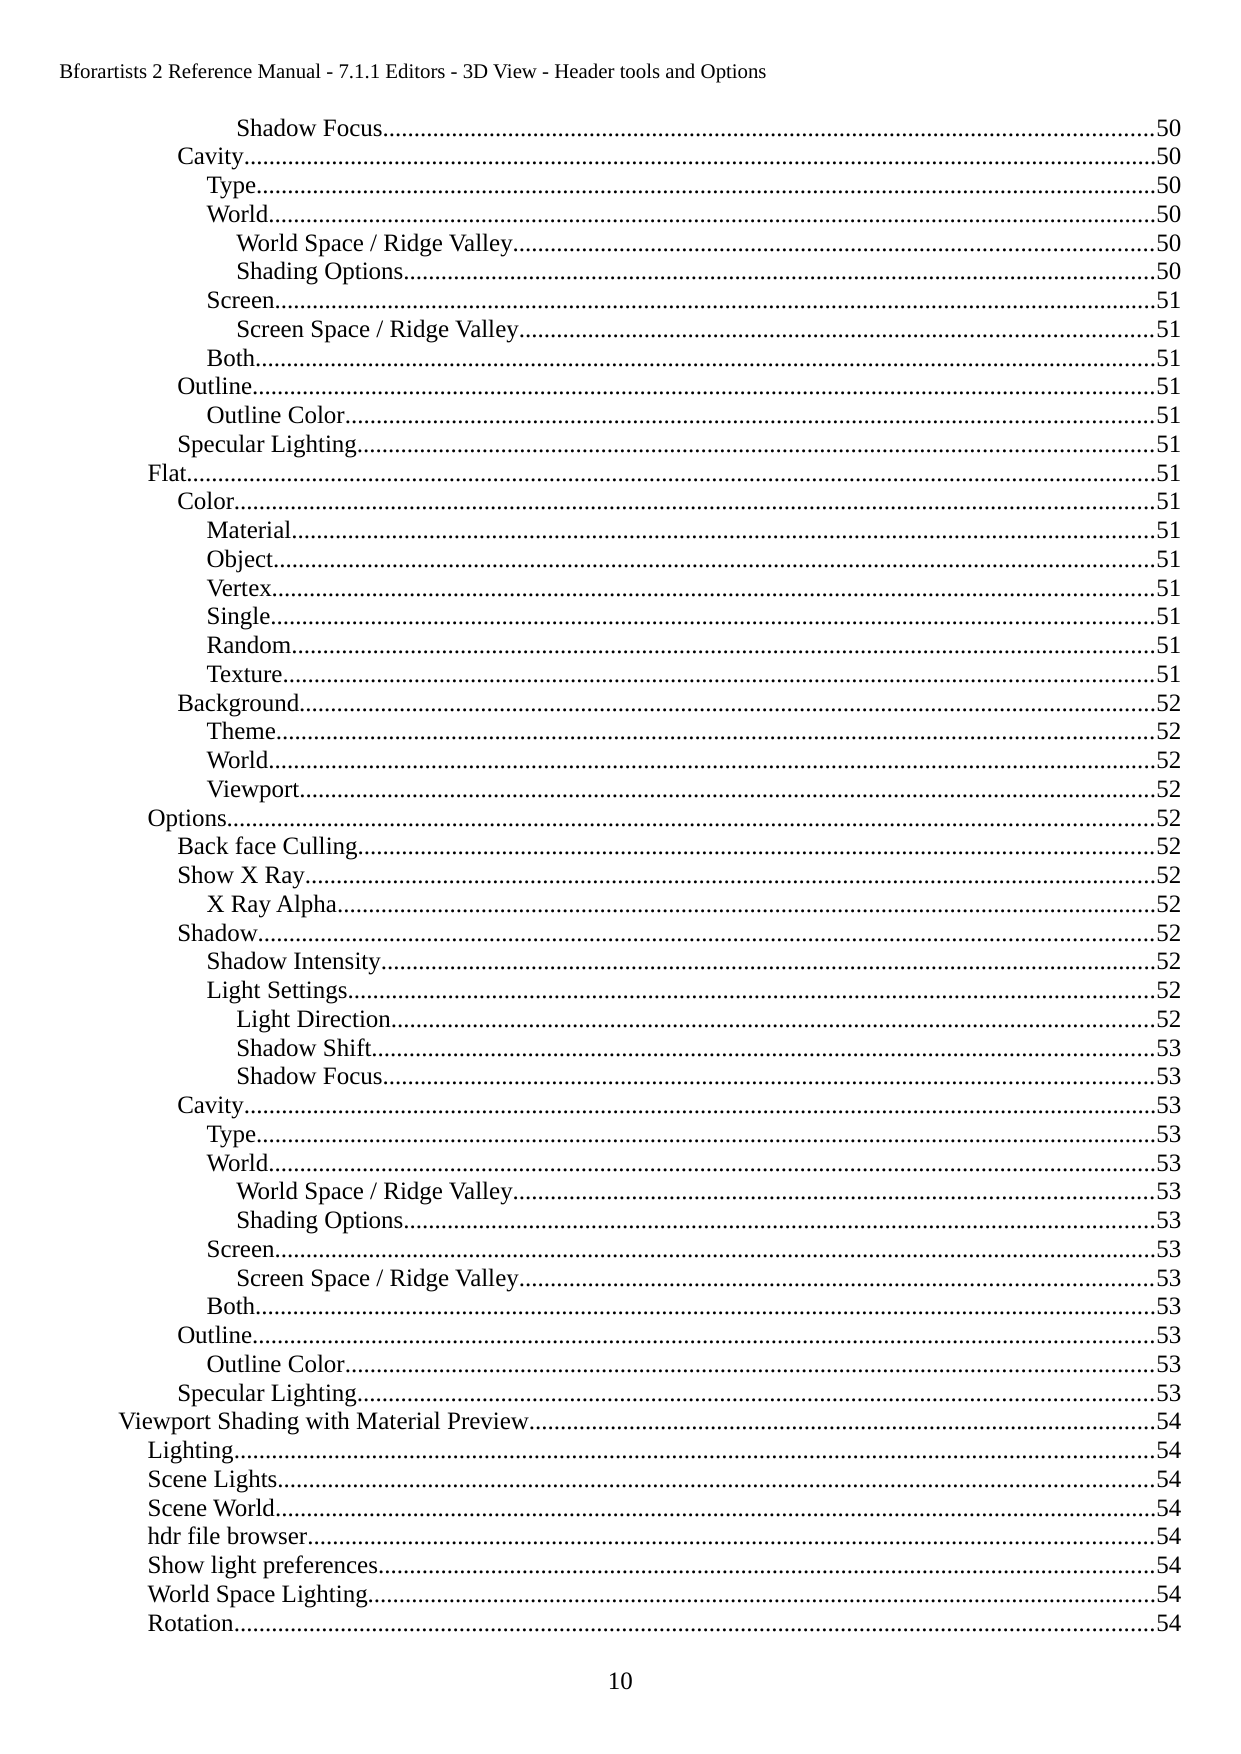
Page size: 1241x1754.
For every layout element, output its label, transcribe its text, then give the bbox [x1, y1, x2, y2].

text Shadow 52 [177, 918, 1181, 946]
text Background 52 [177, 688, 1181, 716]
text X Ray Alpha 52 [206, 889, 1181, 918]
text hdr file browser 54 [147, 1521, 1181, 1550]
text World Space / Ridge Valley 50 [236, 228, 1181, 256]
text Specular Lighting 53 [177, 1378, 1181, 1406]
text Specular Lighting 51 [177, 429, 1181, 458]
text World Space Lighting 54 [147, 1579, 1181, 1608]
text Outline 53 [177, 1320, 1181, 1349]
text Object 51 [206, 544, 1181, 573]
text World 52 [206, 745, 1181, 774]
text Texture 51 [206, 659, 1181, 688]
text Cavity 50 [177, 141, 1181, 170]
text Screen Space / Ridge Valley 53 [236, 1263, 1181, 1291]
text Type 53 [206, 1119, 1181, 1148]
text Both 53 [206, 1291, 1181, 1320]
text Viewport Shading with Material Preview 54 [118, 1406, 1181, 1435]
text Color 51 [177, 486, 1181, 515]
text Outline Color 51 [206, 400, 1181, 429]
text Scene World 54 [147, 1493, 1181, 1521]
text Back face Culling 52 [177, 831, 1181, 860]
text Scene Lights 54 [147, 1464, 1181, 1493]
text Single 51 [206, 601, 1181, 630]
text Shading Options 50 [236, 256, 1181, 285]
text Lighting 54 [147, 1435, 1181, 1464]
text Outline Color 53 [206, 1349, 1181, 1378]
text Flat 51 [147, 458, 1181, 486]
text World Space / Ridge Valley 53 [236, 1176, 1181, 1205]
text Show X Ray 52 [177, 860, 1181, 889]
text Show light preferences 54 [147, 1550, 1181, 1579]
text Viewport 52 [206, 774, 1181, 803]
text Shadow Intensity 52 [206, 946, 1181, 975]
text Rotation 54 [147, 1608, 1181, 1636]
text Screen 53 [206, 1234, 1181, 1263]
text Outline 51 [177, 371, 1181, 400]
text Light Direction 52 [236, 1004, 1181, 1033]
text Vertex 51 [206, 573, 1181, 601]
text Screen Space / Ridge Valley 51 [236, 314, 1181, 343]
text Options 52 [147, 803, 1181, 831]
text Light Settings 52 [206, 975, 1181, 1004]
text Shadow Shift 53 [236, 1033, 1181, 1061]
text Shadow Focus 53 [236, 1061, 1181, 1090]
text World 50 [206, 199, 1181, 228]
text Both 51 [206, 343, 1181, 371]
text Theme 52 [206, 716, 1181, 745]
text Shading Options 53 [236, 1205, 1181, 1234]
text Random 51 [206, 630, 1181, 659]
text Material 51 [206, 515, 1181, 544]
text Cavity 53 [177, 1090, 1181, 1119]
text Shadow Focus 50 [236, 113, 1181, 141]
text Screen 51 [206, 285, 1181, 314]
text World 53 [206, 1148, 1181, 1176]
text Type 50 [206, 170, 1181, 199]
